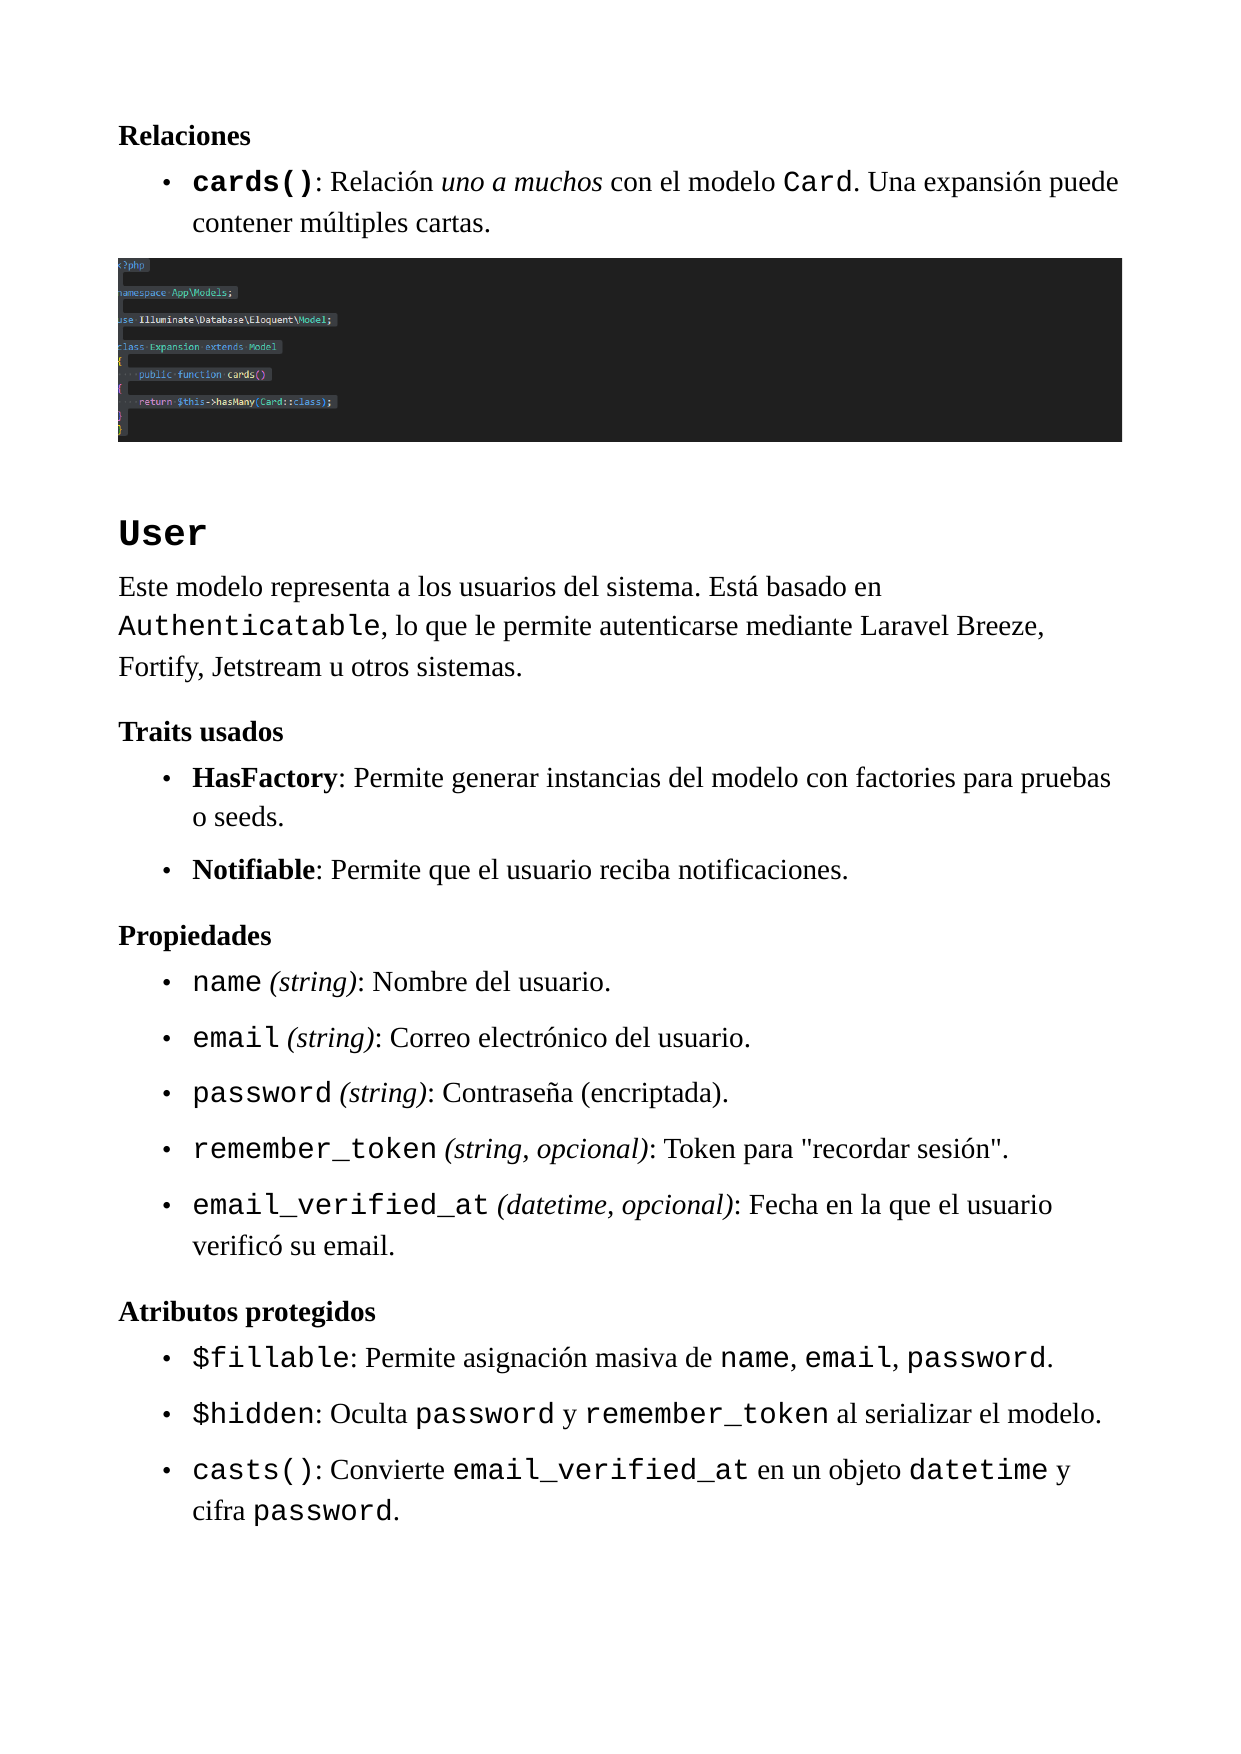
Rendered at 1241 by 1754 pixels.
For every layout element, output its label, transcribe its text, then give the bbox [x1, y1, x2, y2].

subtitle Propiedades [118, 918, 1122, 951]
list cards(): Relación uno a muchos con el modelo Card. Una expansión puede contener múltiples cartas. [162, 164, 1122, 239]
subtitle User [118, 514, 1122, 557]
text Este modelo representa a los usuarios del sistema. Está basado en Authenticatable, lo que le permite autenticarse mediante Laravel Breeze, Fortify, Jetstream u otros sistemas. [118, 569, 1122, 682]
subtitle Atributos protegidos [118, 1294, 1122, 1328]
subtitle Traits usados [118, 714, 1122, 748]
list remember_token (string, opcional): Token para "recordar sesión". [162, 1132, 1122, 1168]
list email_verified_at (datetime, opcional): Fecha en la que el usuario verificó su email. [162, 1187, 1122, 1262]
picture [118, 258, 1123, 442]
list HasFactory: Permite generar instancias del modelo con factories para pruebas o seeds. [162, 760, 1122, 832]
list email (string): Correo electrónico del usuario. [162, 1020, 1122, 1056]
subtitle Relaciones [118, 118, 1122, 152]
list password (string): Contraseña (encriptada). [162, 1076, 1122, 1112]
list name (string): Nombre del usuario. [162, 964, 1122, 1000]
list Notifiable: Permite que el usuario reciba notificaciones. [162, 852, 1122, 886]
list $hidden: Oculta password y remember_token al serializar el modelo. [162, 1396, 1122, 1432]
list $fillable: Permite asignación masiva de name, email, password. [162, 1340, 1122, 1376]
list casts(): Convierte email_verified_at en un objeto datetime y cifra password. [162, 1452, 1122, 1529]
